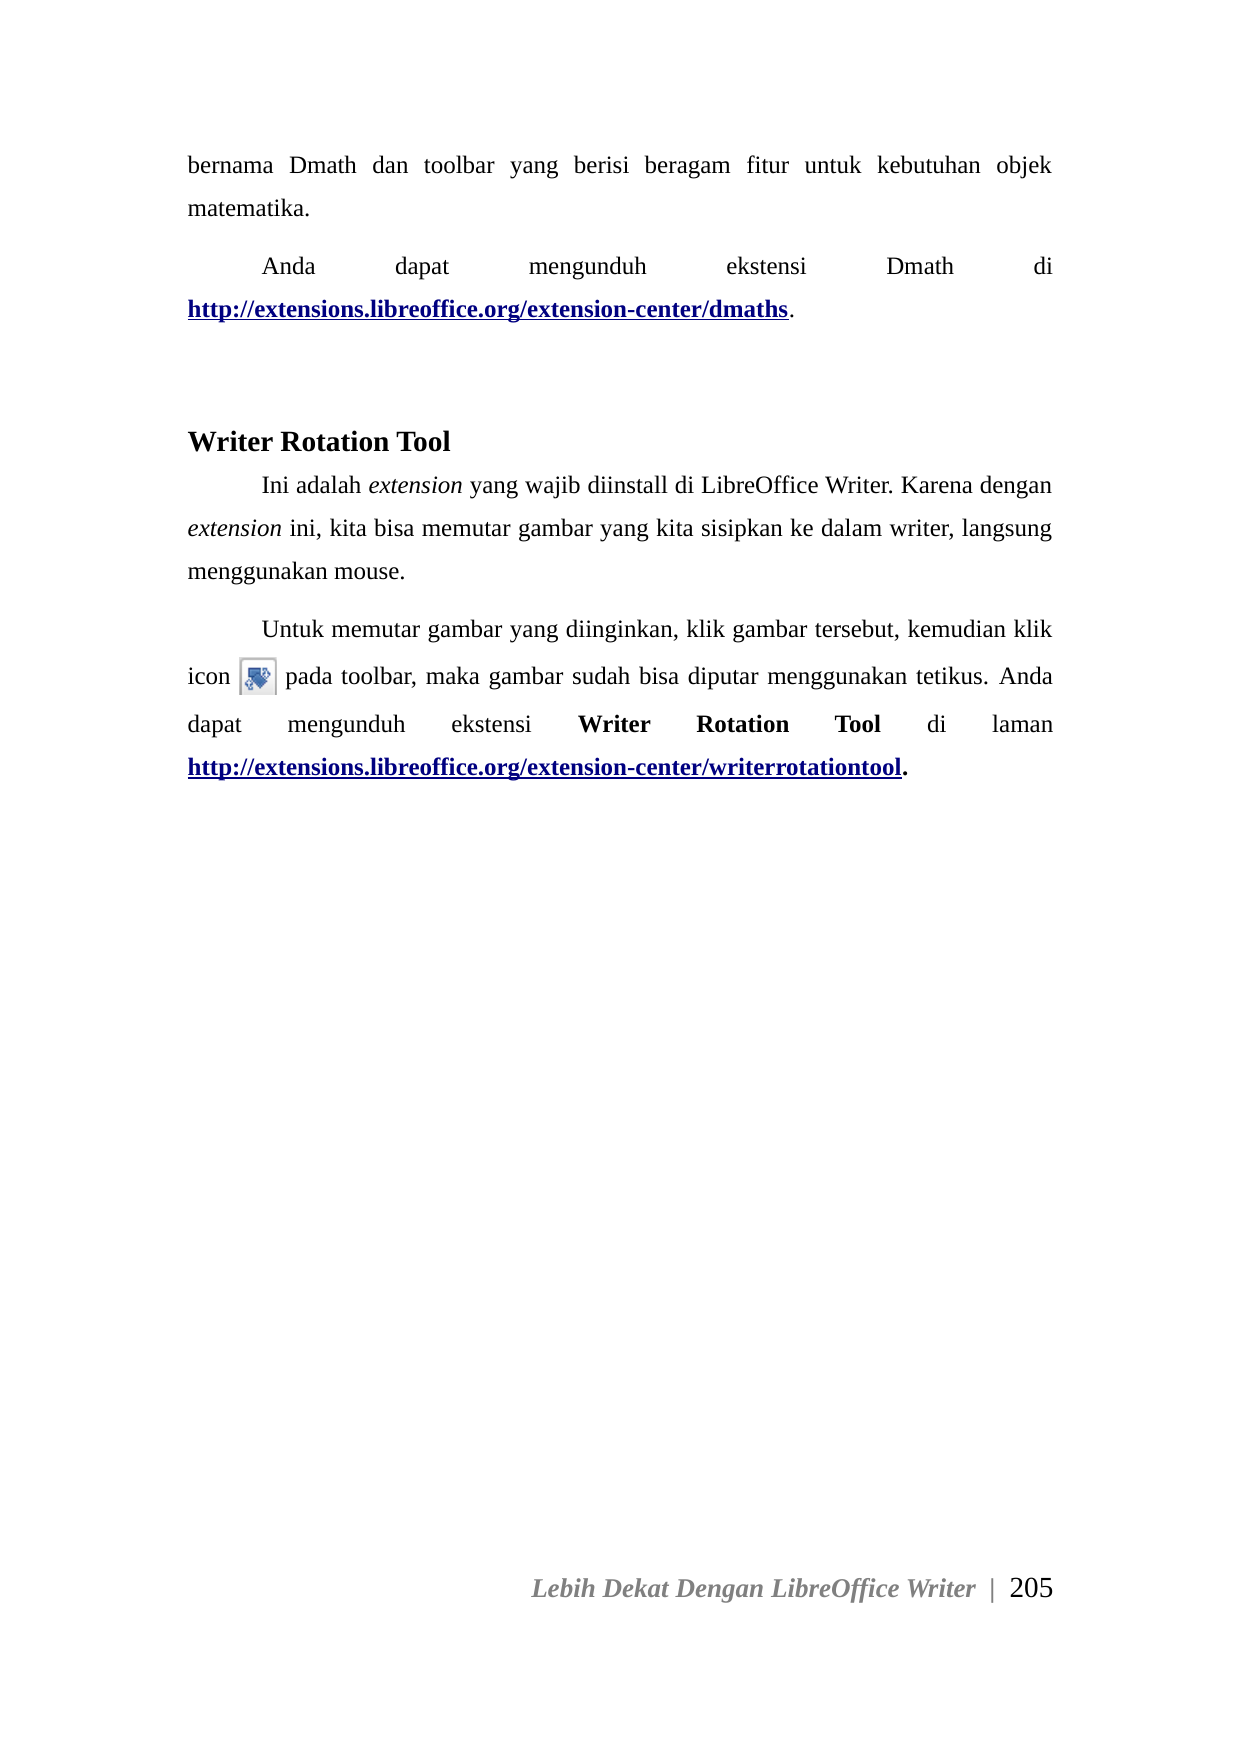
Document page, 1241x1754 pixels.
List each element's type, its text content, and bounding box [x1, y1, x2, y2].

picture [239, 657, 277, 695]
text Ini adalah extension yang wajib diinstall di LibreOffice Writer. Karena dengan extension ini, kita bisa memutar gambar yang kita sisipkan ke dalam writer, langsung menggunakan mouse. [187, 470, 1053, 585]
subtitle Writer Rotation Tool [187, 424, 1053, 458]
text Anda dapat mengunduh ekstensi Dmath di http://extensions.libreoffice.org/extension-center/dmaths. [187, 251, 1053, 323]
text Untuk memutar gambar yang diinginkan, klik gambar tersebut, kemudian klik icon pada toolbar, maka gambar sudah bisa diputar menggunakan tetikus. Anda dapat mengunduh ekstensi Writer Rotation Tool di laman http://extensions.libreoffice.org/extension-center/writerrotationtool. [187, 614, 1053, 781]
text bernama Dmath dan toolbar yang berisi beragam fitur untuk kebutuhan objek matematika. [187, 150, 1053, 222]
